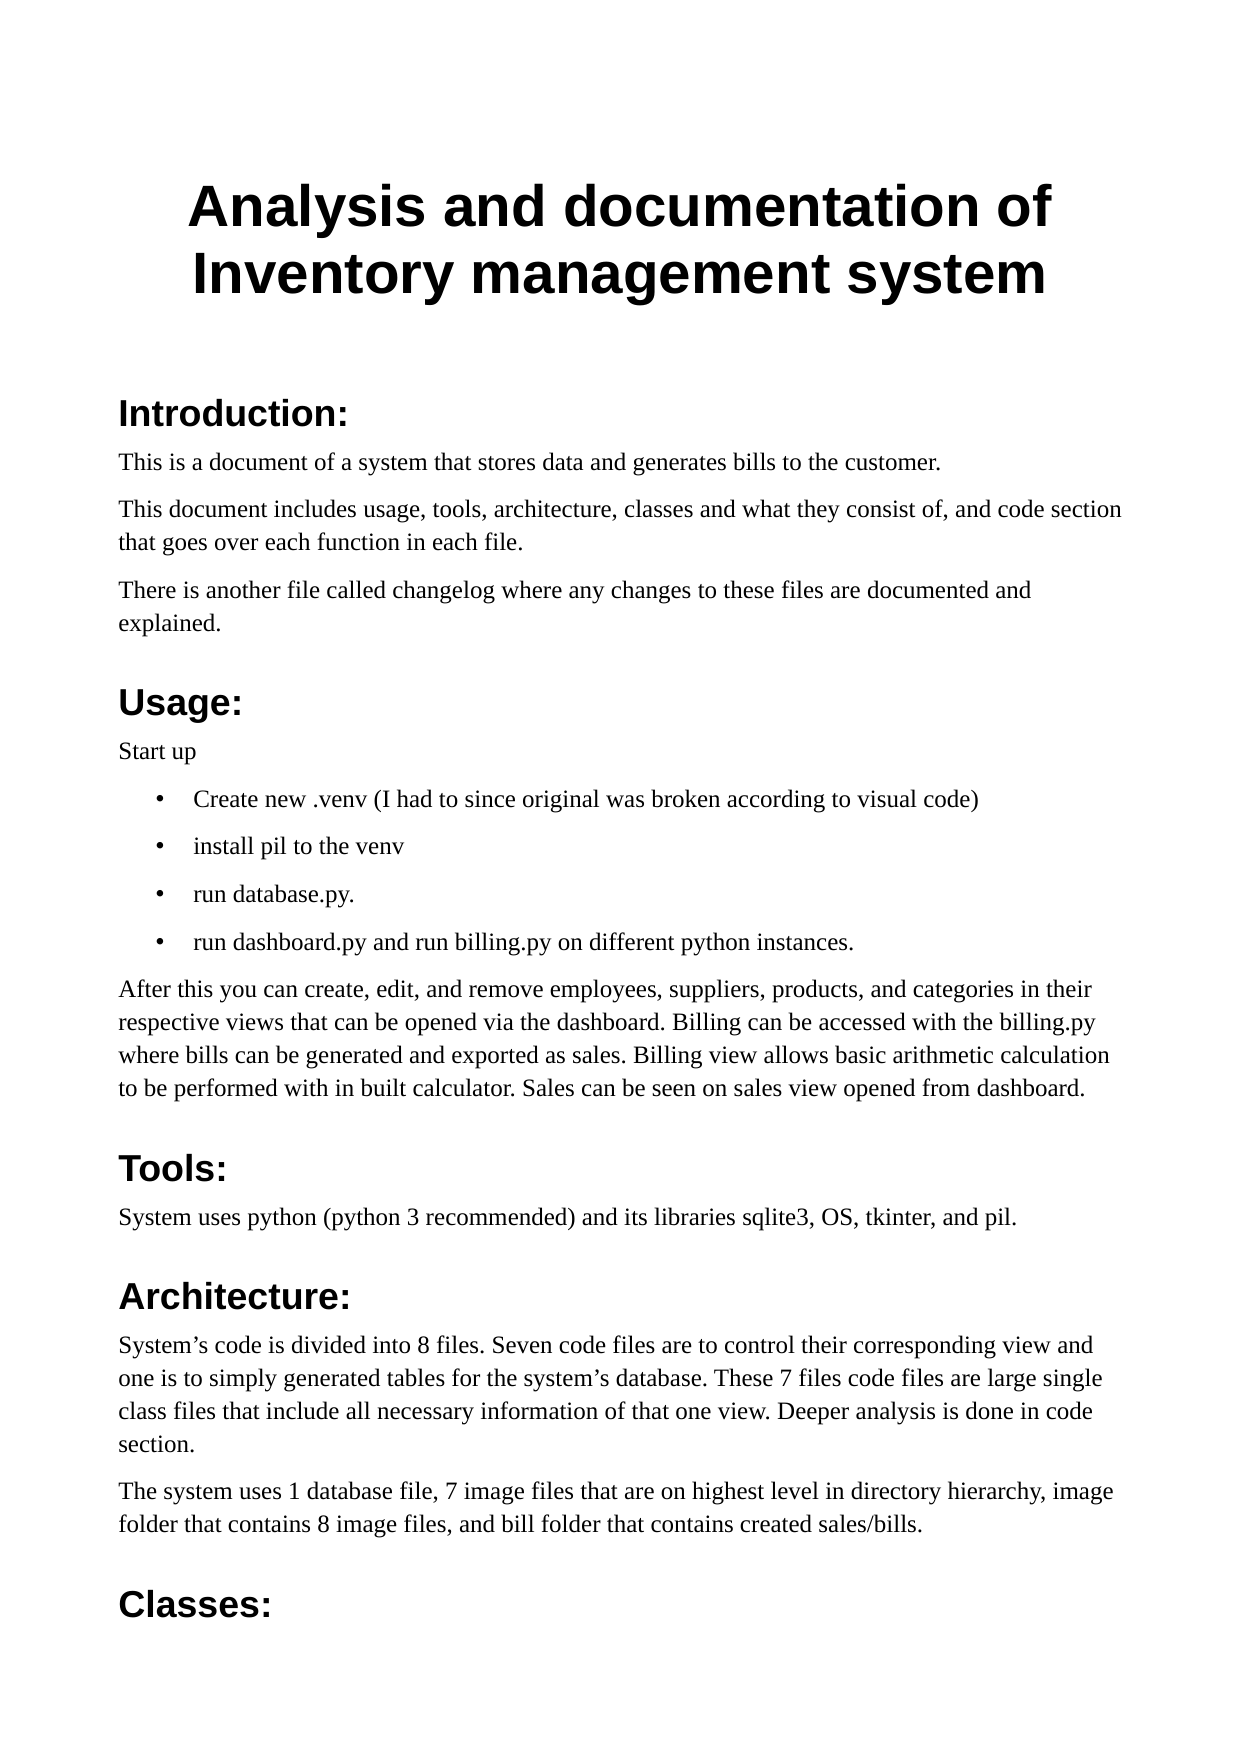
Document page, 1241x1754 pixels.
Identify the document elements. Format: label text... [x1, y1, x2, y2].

text This is a document of a system that stores data and generates bills to the customer. [118, 447, 1122, 476]
subtitle Classes: [118, 1582, 1122, 1625]
text This document includes usage, tools, architecture, classes and what they consist of, and code section that goes over each function in each file. [118, 494, 1122, 556]
list Create new .venv (I had to since original was broken according to visual code) [156, 784, 1122, 813]
text There is another file called changelog where any changes to these files are documented and explained. [118, 575, 1122, 637]
text Start up [118, 736, 1122, 765]
list install pil to the venv [156, 831, 1122, 860]
subtitle Architecture: [118, 1274, 1122, 1317]
subtitle Tools: [118, 1146, 1122, 1189]
text After this you can create, edit, and remove employees, suppliers, products, and categories in their respective views that can be opened via the dashboard. Billing can be accessed with the billing.py where bills can be generated and exported as sales. Billing view allows basic arithmetic calculation to be performed with in built calculator. Sales can be seen on sales view opened from dashboard. [118, 974, 1122, 1102]
title Analysis and documentation of Inventory management system [118, 172, 1122, 306]
list run database.py. [156, 879, 1122, 908]
text The system uses 1 database file, 7 image files that are on highest level in directory hierarchy, image folder that contains 8 image files, and bill folder that contains created sales/bills. [118, 1476, 1122, 1538]
text System’s code is divided into 8 files. Seven code files are to control their corresponding view and one is to simply generated tables for the system’s database. These 7 files code files are large single class files that include all necessary information of that one view. Deeper analysis is done in code section. [118, 1330, 1122, 1458]
subtitle Usage: [118, 681, 1122, 724]
list run dashboard.py and run billing.py on different python instances. [156, 927, 1122, 955]
subtitle Introduction: [118, 391, 1122, 434]
text System uses python (python 3 recommended) and its libraries sqlite3, OS, tkinter, and pil. [118, 1202, 1122, 1230]
